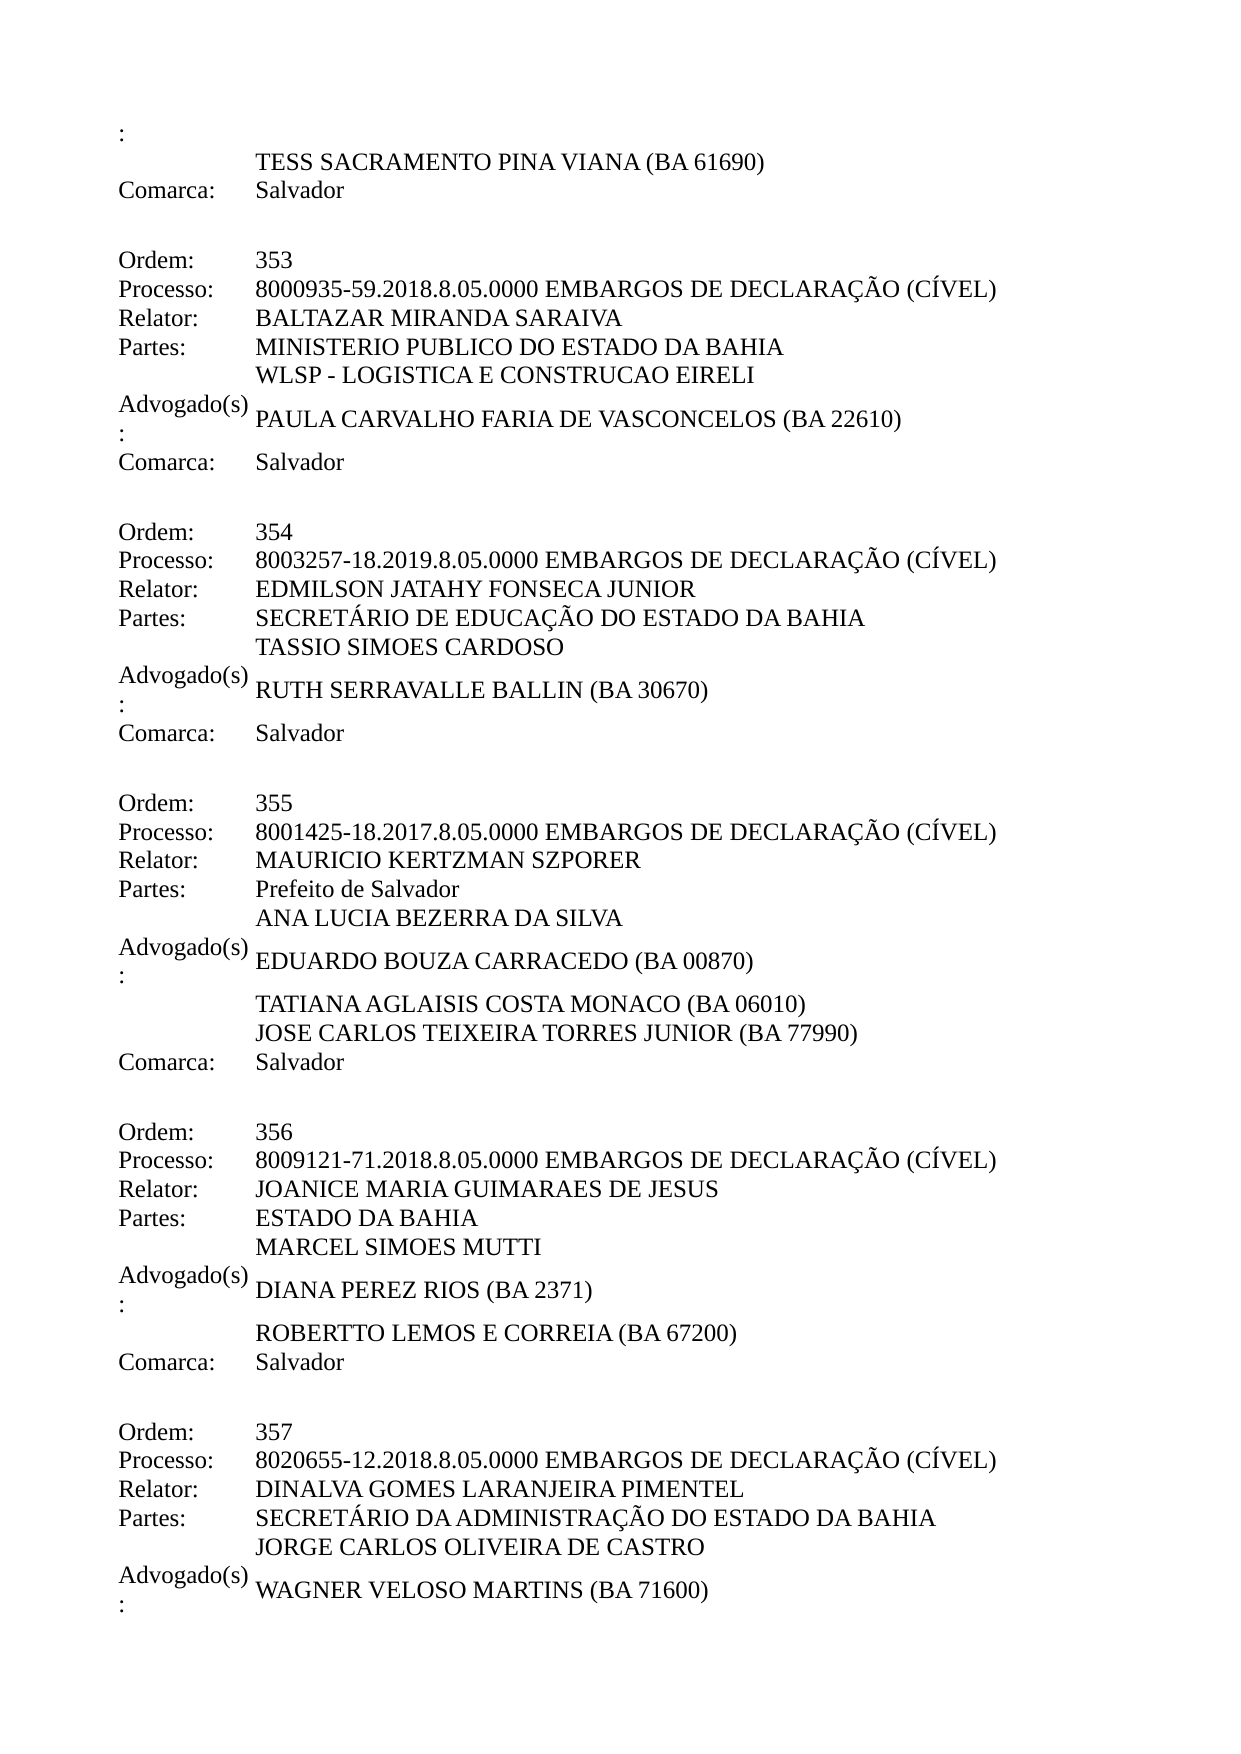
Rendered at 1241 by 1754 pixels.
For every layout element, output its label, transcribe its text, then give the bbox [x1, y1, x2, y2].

table_cell Advogado(s): [118, 389, 255, 447]
table_cell Advogado(s): [118, 1261, 255, 1318]
table_cell TATIANA AGLAISIS COSTA MONACO (BA 06010) [255, 989, 997, 1018]
table_cell JOSE CARLOS TEIXEIRA TORRES JUNIOR (BA 77990) [255, 1018, 997, 1047]
table_header 353 [255, 246, 997, 274]
table_cell [118, 903, 255, 932]
table_cell Processo: [118, 274, 255, 303]
table_header Ordem: [118, 788, 255, 817]
table_cell 8001425-18.2017.8.05.0000 EMBARGOS DE DECLARAÇÃO (CÍVEL) [255, 817, 997, 846]
table_header Ordem: [118, 1417, 255, 1446]
table_cell Partes: [118, 332, 255, 361]
table_cell Salvador [255, 447, 997, 476]
table_cell 8009121-71.2018.8.05.0000 EMBARGOS DE DECLARAÇÃO (CÍVEL) [255, 1146, 997, 1174]
table_header 356 [255, 1117, 997, 1146]
table_cell Comarca: [118, 1347, 255, 1376]
table_cell [118, 1532, 255, 1561]
table_cell MINISTERIO PUBLICO DO ESTADO DA BAHIA [255, 332, 997, 361]
table_cell TASSIO SIMOES CARDOSO [255, 632, 997, 661]
table_cell Comarca: [118, 718, 255, 747]
table_cell Advogado(s): [118, 932, 255, 989]
table_cell Relator: [118, 846, 255, 874]
table_cell 8003257-18.2019.8.05.0000 EMBARGOS DE DECLARAÇÃO (CÍVEL) [255, 546, 997, 574]
table_cell Partes: [118, 1503, 255, 1532]
table_cell JOANICE MARIA GUIMARAES DE JESUS [255, 1174, 997, 1203]
table_cell EDMILSON JATAHY FONSECA JUNIOR [255, 574, 997, 603]
table_cell Processo: [118, 546, 255, 574]
table_cell Partes: [118, 874, 255, 903]
table_cell BALTAZAR MIRANDA SARAIVA [255, 303, 997, 332]
table_cell TESS SACRAMENTO PINA VIANA (BA 61690) [255, 147, 997, 176]
table_cell Salvador [255, 176, 997, 204]
table_cell ANA LUCIA BEZERRA DA SILVA [255, 903, 997, 932]
table_cell DIANA PEREZ RIOS (BA 2371) [255, 1261, 997, 1318]
table_cell 8000935-59.2018.8.05.0000 EMBARGOS DE DECLARAÇÃO (CÍVEL) [255, 274, 997, 303]
table_cell [118, 361, 255, 389]
table_header Ordem: [118, 517, 255, 546]
table_cell Partes: [118, 603, 255, 632]
table_cell Salvador [255, 1047, 997, 1076]
table_cell [118, 1318, 255, 1347]
table_cell WAGNER VELOSO MARTINS (BA 71600) [255, 1561, 997, 1618]
table_cell Advogado(s): [118, 661, 255, 718]
table_cell Relator: [118, 1174, 255, 1203]
table_header 354 [255, 517, 997, 546]
table_cell Advogado(s): [118, 1561, 255, 1618]
table_cell Relator: [118, 1474, 255, 1503]
table_cell Salvador [255, 718, 997, 747]
table_cell DINALVA GOMES LARANJEIRA PIMENTEL [255, 1474, 997, 1503]
table_cell Prefeito de Salvador [255, 874, 997, 903]
table_header Ordem: [118, 246, 255, 274]
table_cell : [118, 118, 255, 147]
table_cell Partes: [118, 1203, 255, 1232]
table_cell Processo: [118, 1146, 255, 1174]
table_cell SECRETÁRIO DE EDUCAÇÃO DO ESTADO DA BAHIA [255, 603, 997, 632]
table_cell Relator: [118, 303, 255, 332]
table_cell WLSP - LOGISTICA E CONSTRUCAO EIRELI [255, 361, 997, 389]
table_cell Comarca: [118, 1047, 255, 1076]
table_cell Comarca: [118, 447, 255, 476]
table_cell Processo: [118, 817, 255, 846]
table_cell ROBERTTO LEMOS E CORREIA (BA 67200) [255, 1318, 997, 1347]
table_cell Relator: [118, 574, 255, 603]
table_cell EDUARDO BOUZA CARRACEDO (BA 00870) [255, 932, 997, 989]
table_cell [118, 147, 255, 176]
table_cell [118, 632, 255, 661]
table_cell [118, 989, 255, 1018]
table_cell MAURICIO KERTZMAN SZPORER [255, 846, 997, 874]
table_cell ESTADO DA BAHIA [255, 1203, 997, 1232]
table_header 357 [255, 1417, 997, 1446]
table_cell SECRETÁRIO DA ADMINISTRAÇÃO DO ESTADO DA BAHIA [255, 1503, 997, 1532]
table_cell 8020655-12.2018.8.05.0000 EMBARGOS DE DECLARAÇÃO (CÍVEL) [255, 1446, 997, 1474]
table_header Ordem: [118, 1117, 255, 1146]
table_cell Processo: [118, 1446, 255, 1474]
table_cell MARCEL SIMOES MUTTI [255, 1232, 997, 1261]
table_cell PAULA CARVALHO FARIA DE VASCONCELOS (BA 22610) [255, 389, 997, 447]
table_cell JORGE CARLOS OLIVEIRA DE CASTRO [255, 1532, 997, 1561]
table_cell Salvador [255, 1347, 997, 1376]
table_cell [255, 118, 997, 147]
table_cell RUTH SERRAVALLE BALLIN (BA 30670) [255, 661, 997, 718]
table_header 355 [255, 788, 997, 817]
table_cell [118, 1018, 255, 1047]
table_cell [118, 1232, 255, 1261]
table_cell Comarca: [118, 176, 255, 204]
